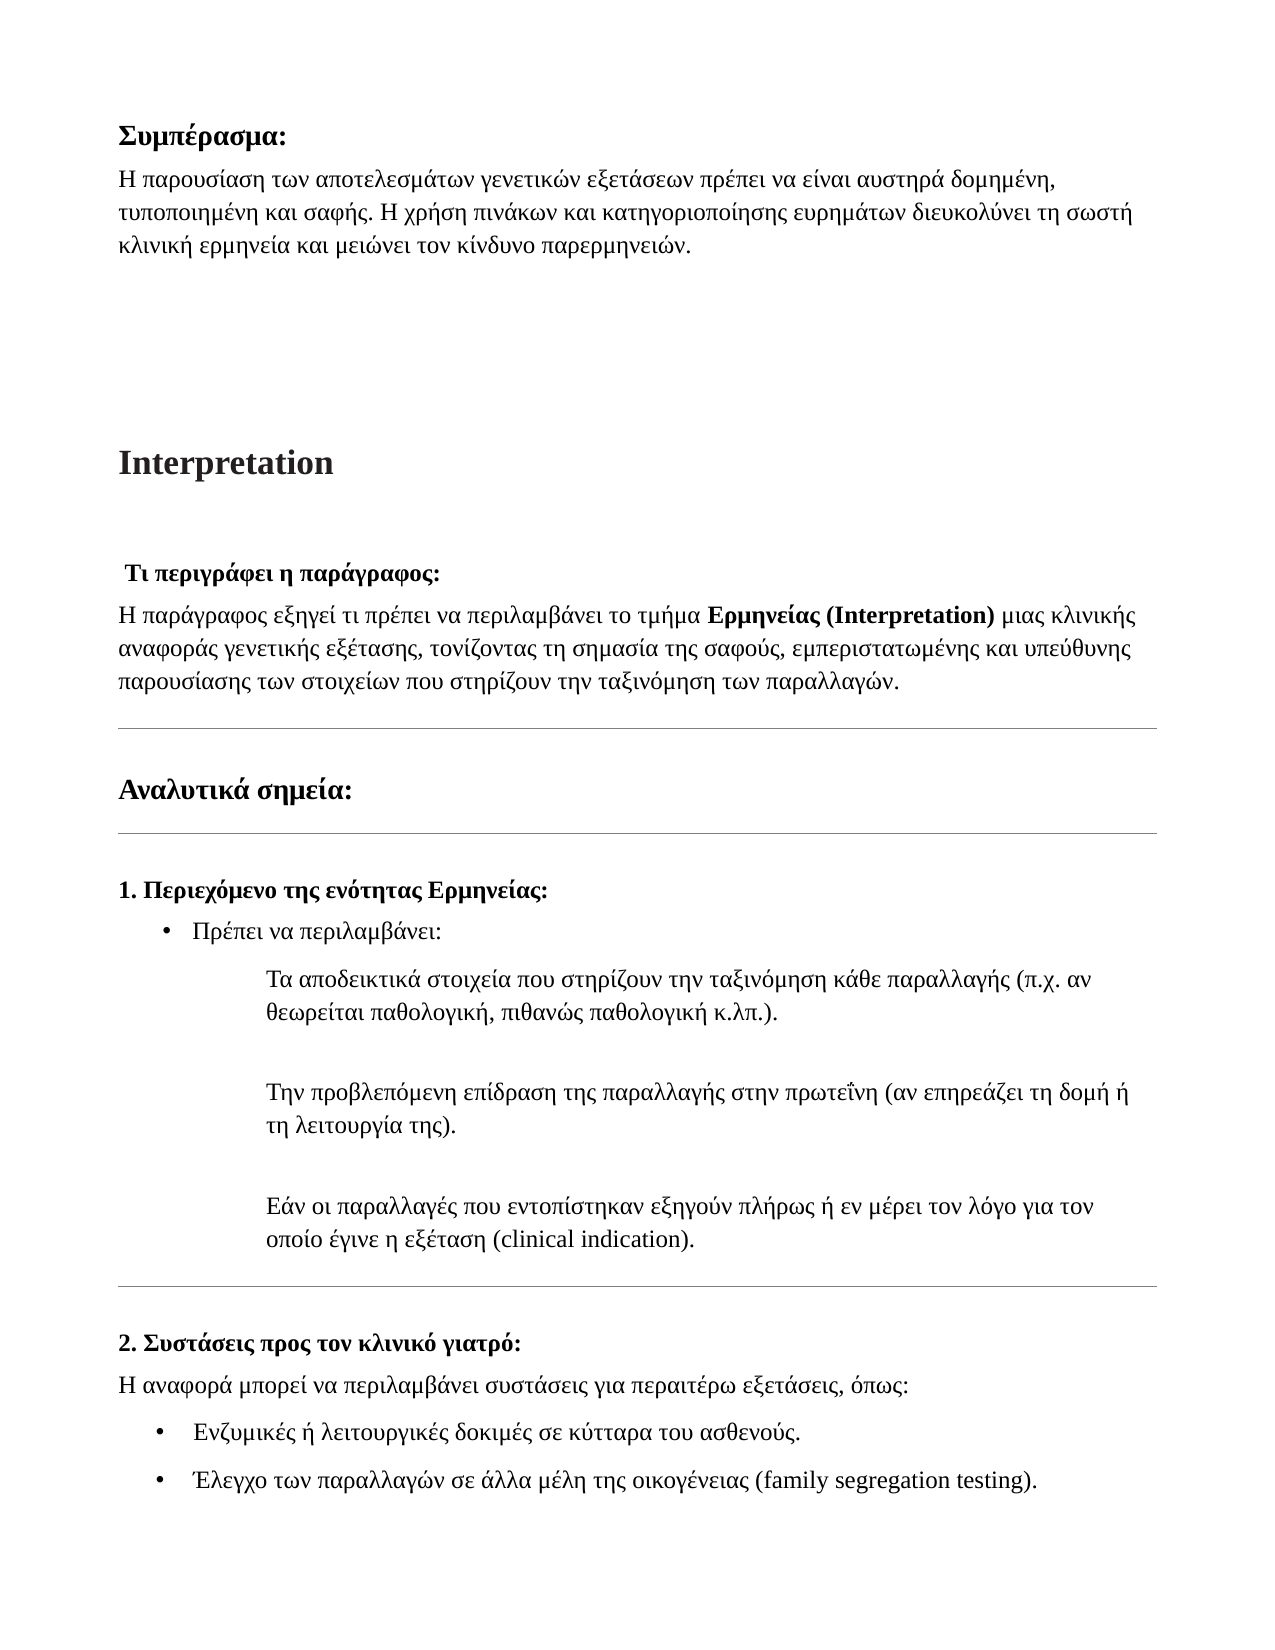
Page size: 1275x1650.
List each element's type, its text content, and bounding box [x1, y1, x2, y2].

subtitle 1. Περιεχόμενο της ενότητας Ερμηνείας: [118, 875, 1157, 904]
list Πρέπει να περιλαμβάνει: [162, 916, 1157, 945]
subtitle Συμπέρασμα: [118, 118, 1157, 152]
subtitle Τι περιγράφει η παράγραφος: [118, 558, 1157, 587]
text Interpretation [118, 442, 1157, 482]
text Η παράγραφος εξηγεί τι πρέπει να περιλαμβάνει το τμήμα Ερμηνείας (Interpretation) μιας κλινικής αναφοράς γενετικής εξέτασης, τονίζοντας τη σημασία της σαφούς, εμπεριστατωμένης και υπεύθυνης παρουσίασης των στοιχείων που στηρίζουν την ταξινόμηση των παραλλαγών. [118, 600, 1157, 694]
text Εάν οι παραλλαγές που εντοπίστηκαν εξηγούν πλήρως ή εν μέρει τον λόγο για τον οποίο έγινε η εξέταση (clinical indication). [118, 1191, 1157, 1253]
subtitle Αναλυτικά σημεία: [118, 772, 1157, 806]
text Τα αποδεικτικά στοιχεία που στηρίζουν την ταξινόμηση κάθε παραλλαγής (π.χ. αν θεωρείται παθολογική, πιθανώς παθολογική κ.λπ.). [118, 964, 1157, 1059]
text Την προβλεπόμενη επίδραση της παραλλαγής στην πρωτεΐνη (αν επηρεάζει τη δομή ή τη λειτουργία της). [118, 1077, 1157, 1172]
list Ενζυμικές ή λειτουργικές δοκιμές σε κύτταρα του ασθενούς. [156, 1417, 1157, 1446]
text Η αναφορά μπορεί να περιλαμβάνει συστάσεις για περαιτέρω εξετάσεις, όπως: [118, 1370, 1157, 1398]
list Έλεγχο των παραλλαγών σε άλλα μέλη της οικογένειας (family segregation testing). [156, 1465, 1157, 1494]
text Η παρουσίαση των αποτελεσμάτων γενετικών εξετάσεων πρέπει να είναι αυστηρά δομημένη, τυποποιημένη και σαφής. Η χρήση πινάκων και κατηγοριοποίησης ευρημάτων διευκολύνει τη σωστή κλινική ερμηνεία και μειώνει τον κίνδυνο παρερμηνειών. [118, 164, 1157, 259]
subtitle 2. Συστάσεις προς τον κλινικό γιατρό: [118, 1328, 1157, 1357]
